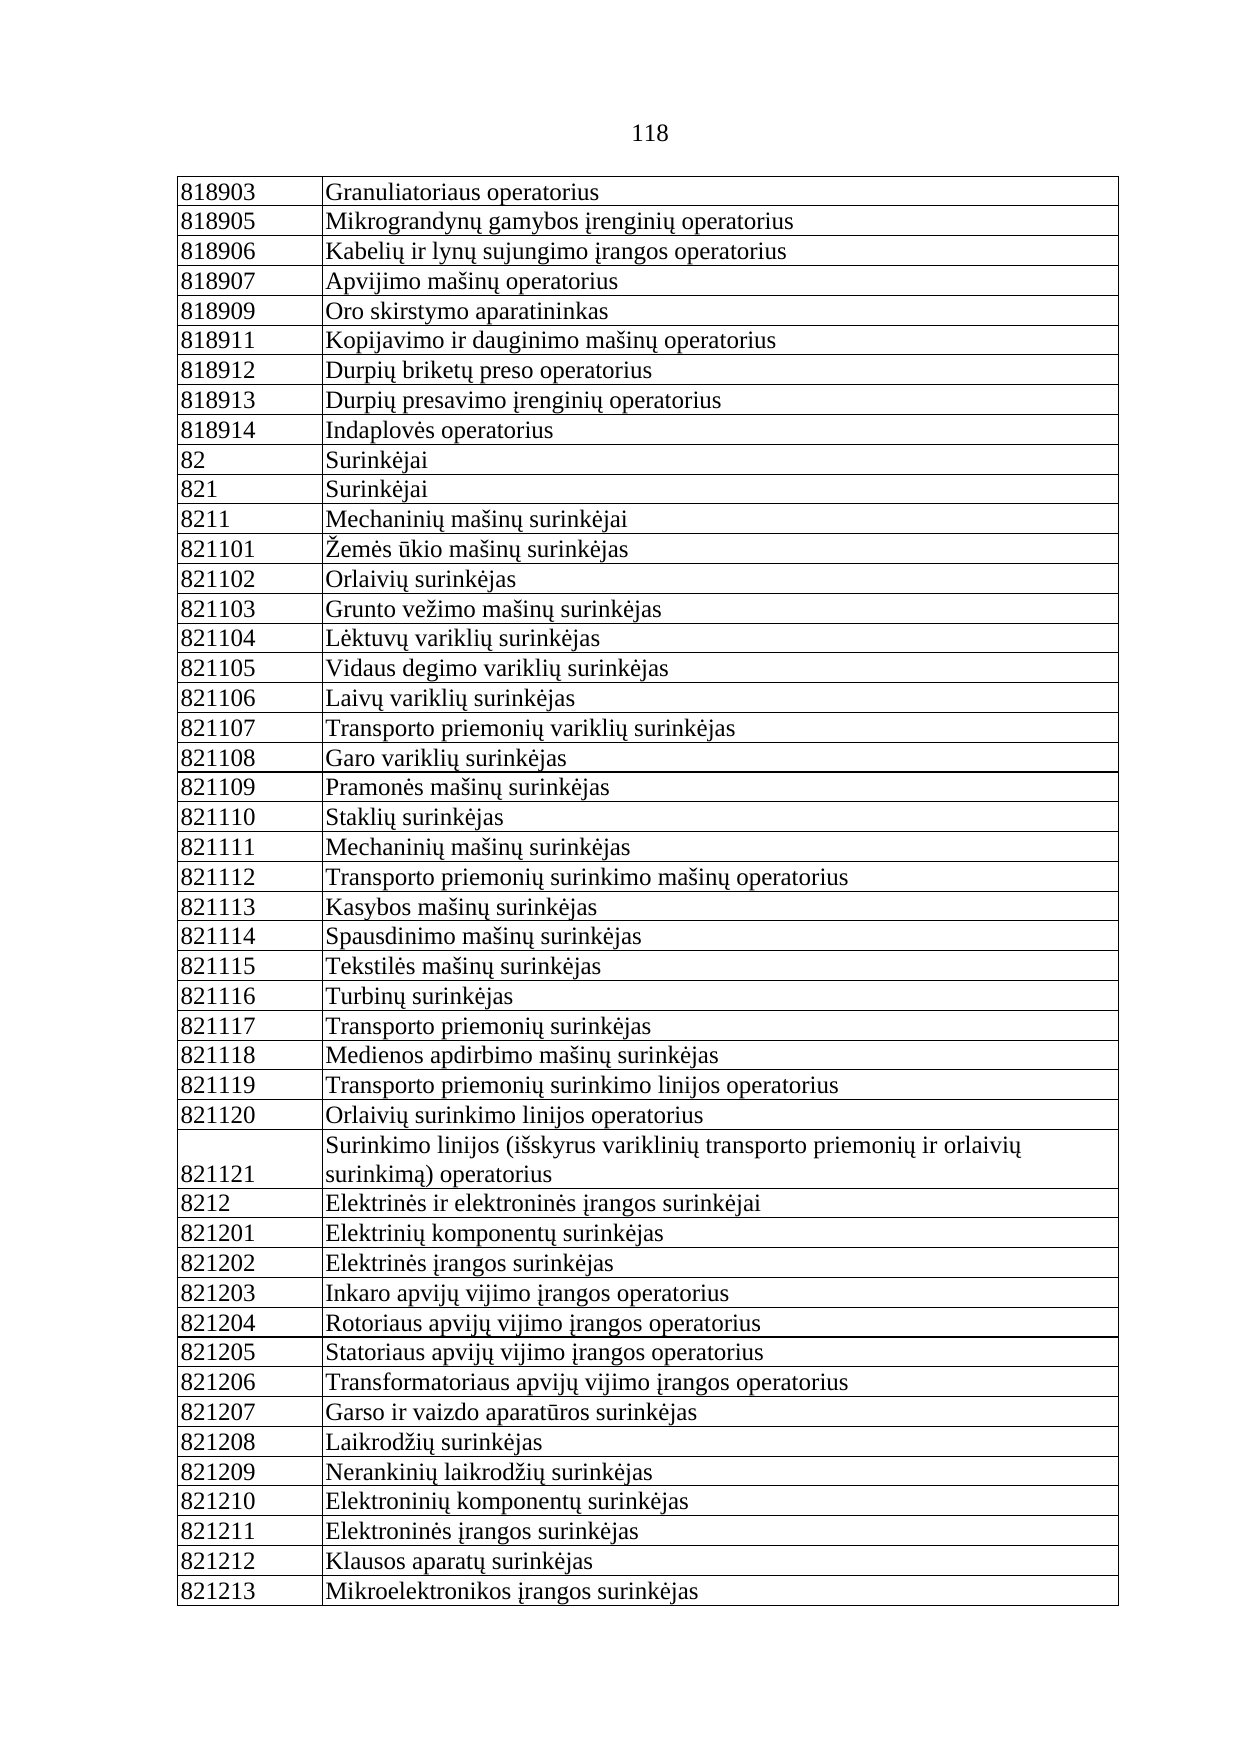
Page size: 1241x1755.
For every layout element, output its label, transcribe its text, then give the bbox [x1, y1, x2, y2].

table_cell Grunto vežimo mašinų surinkėjas [323, 594, 1118, 622]
table_cell 821102 [178, 564, 322, 593]
table_cell Spausdinimo mašinų surinkėjas [323, 921, 1118, 950]
table_cell 821120 [178, 1100, 322, 1129]
table_cell 818914 [178, 415, 322, 444]
table_cell Oro skirstymo aparatininkas [323, 296, 1118, 324]
table_cell Transporto priemonių surinkėjas [323, 1011, 1118, 1039]
table_cell 821119 [178, 1070, 322, 1099]
table_cell 821 [178, 475, 322, 503]
table_cell 818905 [178, 206, 322, 235]
table_cell 821110 [178, 802, 322, 831]
table_cell 821101 [178, 534, 322, 563]
table_cell 818909 [178, 296, 322, 324]
table_cell Mikrograndynų gamybos įrenginių operatorius [323, 206, 1118, 235]
table_cell Elektrinės ir elektroninės įrangos surinkėjai [323, 1189, 1118, 1217]
table_cell 821103 [178, 594, 322, 622]
table_cell Rotoriaus apvijų vijimo įrangos operatorius [323, 1308, 1118, 1336]
table_cell 821211 [178, 1516, 322, 1545]
table_cell 821205 [178, 1338, 322, 1366]
table_cell Transporto priemonių variklių surinkėjas [323, 713, 1118, 742]
table_cell Surinkėjai [323, 445, 1118, 473]
table_cell 821117 [178, 1011, 322, 1039]
table_cell Durpių briketų preso operatorius [323, 355, 1118, 384]
table_cell 821202 [178, 1248, 322, 1277]
table_cell 821116 [178, 981, 322, 1010]
table_cell 821113 [178, 892, 322, 920]
table_cell Granuliatoriaus operatorius [323, 177, 1118, 205]
table_cell 8212 [178, 1189, 322, 1217]
table_cell 821114 [178, 921, 322, 950]
table_cell 82 [178, 445, 322, 473]
table_cell Indaplovės operatorius [323, 415, 1118, 444]
table_cell Surinkėjai [323, 475, 1118, 503]
table_cell 821213 [178, 1576, 322, 1604]
table_cell 821106 [178, 683, 322, 712]
table_cell Statoriaus apvijų vijimo įrangos operatorius [323, 1338, 1118, 1366]
table_cell 818903 [178, 177, 322, 205]
table_cell 821206 [178, 1367, 322, 1396]
table_cell 821209 [178, 1457, 322, 1485]
table_cell Garso ir vaizdo aparatūros surinkėjas [323, 1397, 1118, 1426]
table_cell Lėktuvų variklių surinkėjas [323, 624, 1118, 652]
table_cell Mechaninių mašinų surinkėjai [323, 504, 1118, 533]
table_cell 818907 [178, 266, 322, 295]
table_cell Laivų variklių surinkėjas [323, 683, 1118, 712]
table_cell Vidaus degimo variklių surinkėjas [323, 653, 1118, 682]
table_cell Transporto priemonių surinkimo linijos operatorius [323, 1070, 1118, 1099]
table_cell Garo variklių surinkėjas [323, 743, 1118, 771]
table_cell Žemės ūkio mašinų surinkėjas [323, 534, 1118, 563]
table_cell Transporto priemonių surinkimo mašinų operatorius [323, 862, 1118, 891]
table_cell Staklių surinkėjas [323, 802, 1118, 831]
table_cell 821203 [178, 1278, 322, 1307]
table_cell 821111 [178, 832, 322, 861]
table_cell 821115 [178, 951, 322, 980]
table_cell Pramonės mašinų surinkėjas [323, 773, 1118, 801]
table_cell Elektroninių komponentų surinkėjas [323, 1486, 1118, 1515]
table_cell Elektrinės įrangos surinkėjas [323, 1248, 1118, 1277]
table_cell 821107 [178, 713, 322, 742]
table_cell 821201 [178, 1218, 322, 1247]
table_cell 821121 [178, 1130, 322, 1187]
table_cell Medienos apdirbimo mašinų surinkėjas [323, 1041, 1118, 1069]
table_cell 821208 [178, 1427, 322, 1456]
table_cell 821104 [178, 624, 322, 652]
table_cell Turbinų surinkėjas [323, 981, 1118, 1010]
table_cell 821204 [178, 1308, 322, 1336]
table_cell Transformatoriaus apvijų vijimo įrangos operatorius [323, 1367, 1118, 1396]
table_cell Durpių presavimo įrenginių operatorius [323, 385, 1118, 414]
table_cell 821108 [178, 743, 322, 771]
table_cell 821112 [178, 862, 322, 891]
table_cell Laikrodžių surinkėjas [323, 1427, 1118, 1456]
table_cell 818913 [178, 385, 322, 414]
table_cell Elektrinių komponentų surinkėjas [323, 1218, 1118, 1247]
table_cell Elektroninės įrangos surinkėjas [323, 1516, 1118, 1545]
table_cell Kasybos mašinų surinkėjas [323, 892, 1118, 920]
table_cell Kopijavimo ir dauginimo mašinų operatorius [323, 326, 1118, 354]
table_cell Tekstilės mašinų surinkėjas [323, 951, 1118, 980]
table_cell Surinkimo linijos (išskyrus variklinių transporto priemonių ir orlaivių surinkimą) operatorius [323, 1130, 1118, 1187]
table_cell 821118 [178, 1041, 322, 1069]
table_cell Nerankinių laikrodžių surinkėjas [323, 1457, 1118, 1485]
table_cell Mikroelektronikos įrangos surinkėjas [323, 1576, 1118, 1604]
table_cell 821210 [178, 1486, 322, 1515]
table_cell 821109 [178, 773, 322, 801]
table_cell Mechaninių mašinų surinkėjas [323, 832, 1118, 861]
table_cell Inkaro apvijų vijimo įrangos operatorius [323, 1278, 1118, 1307]
table_cell 818912 [178, 355, 322, 384]
table_cell 818911 [178, 326, 322, 354]
table_cell 821212 [178, 1546, 322, 1575]
table_cell 818906 [178, 236, 322, 265]
table_cell Kabelių ir lynų sujungimo įrangos operatorius [323, 236, 1118, 265]
table_cell 821207 [178, 1397, 322, 1426]
table_cell Apvijimo mašinų operatorius [323, 266, 1118, 295]
table_cell Klausos aparatų surinkėjas [323, 1546, 1118, 1575]
table_cell Orlaivių surinkėjas [323, 564, 1118, 593]
table_cell 8211 [178, 504, 322, 533]
table_cell 821105 [178, 653, 322, 682]
table_cell Orlaivių surinkimo linijos operatorius [323, 1100, 1118, 1129]
